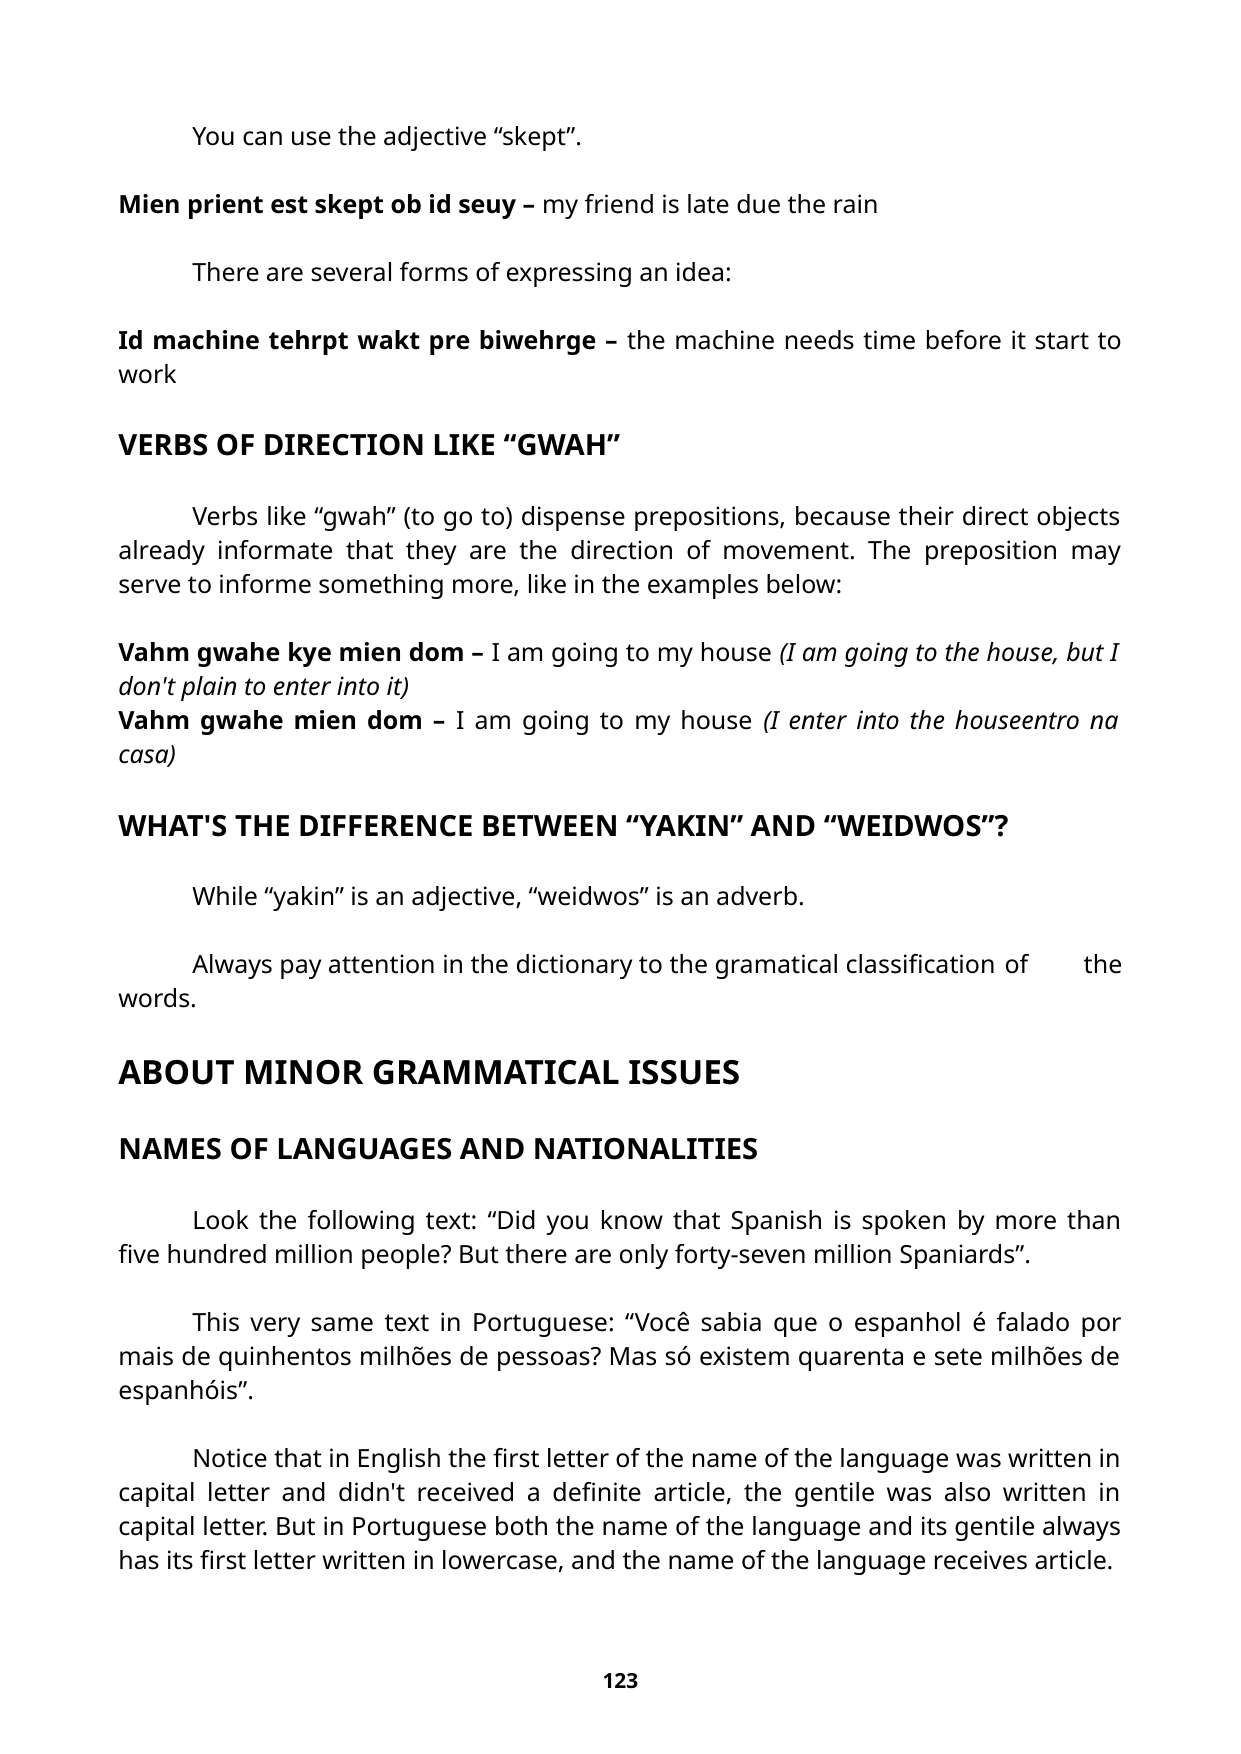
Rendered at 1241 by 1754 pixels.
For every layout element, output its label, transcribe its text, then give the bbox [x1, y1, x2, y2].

text You can use the adjective “skept”. [118, 118, 1122, 152]
subtitle VERBS OF DIRECTION LIKE “GWAH” [118, 425, 1122, 464]
text This very same text in Portuguese: “Você sabia que o espanhol é falado por mais de quinhentos milhões de pessoas? Mas só existem quarenta e sete milhões de espanhóis”. [118, 1304, 1122, 1407]
text Notice that in English the first letter of the name of the language was written in capital letter and didn't received a definite article, the gentile was also written in capital letter. But in Portuguese both the name of the language and its gentile always has its first letter written in lowercase, and the name of the language receives article. [118, 1441, 1122, 1577]
subtitle WHAT'S THE DIFFERENCE BETWEEN “YAKIN” AND “WEIDWOS”? [118, 805, 1122, 845]
text Vahm gwahe kye mien dom – I am going to my house (I am going to the house, but I don't plain to enter into it) [118, 635, 1122, 703]
subtitle ABOUT MINOR GRAMMATICAL ISSUES [118, 1049, 1122, 1094]
text While “yakin” is an adjective, “weidwos” is an adverb. [118, 879, 1122, 913]
text Id machine tehrpt wakt pre biwehrge – the machine needs time before it start to work [118, 322, 1122, 391]
text Always pay attention in the dictionary to the gramatical classification of the words. [118, 947, 1122, 1015]
text Look the following text: “Did you know that Spanish is spoken by more than five hundred million people? But there are only forty-seven million Spaniards”. [118, 1202, 1122, 1270]
subtitle NAMES OF LANGUAGES AND NATIONALITIES [118, 1128, 1122, 1168]
text There are several forms of expressing an idea: [118, 254, 1122, 288]
text Vahm gwahe mien dom – I am going to my house (I enter into the houseentro na casa) [118, 703, 1122, 771]
text Mien prient est skept ob id seuy – my friend is late due the rain [118, 186, 1122, 220]
text Verbs like “gwah” (to go to) dispense prepositions, because their direct objects already informate that they are the direction of movement. The preposition may serve to informe something more, like in the examples below: [118, 498, 1122, 601]
